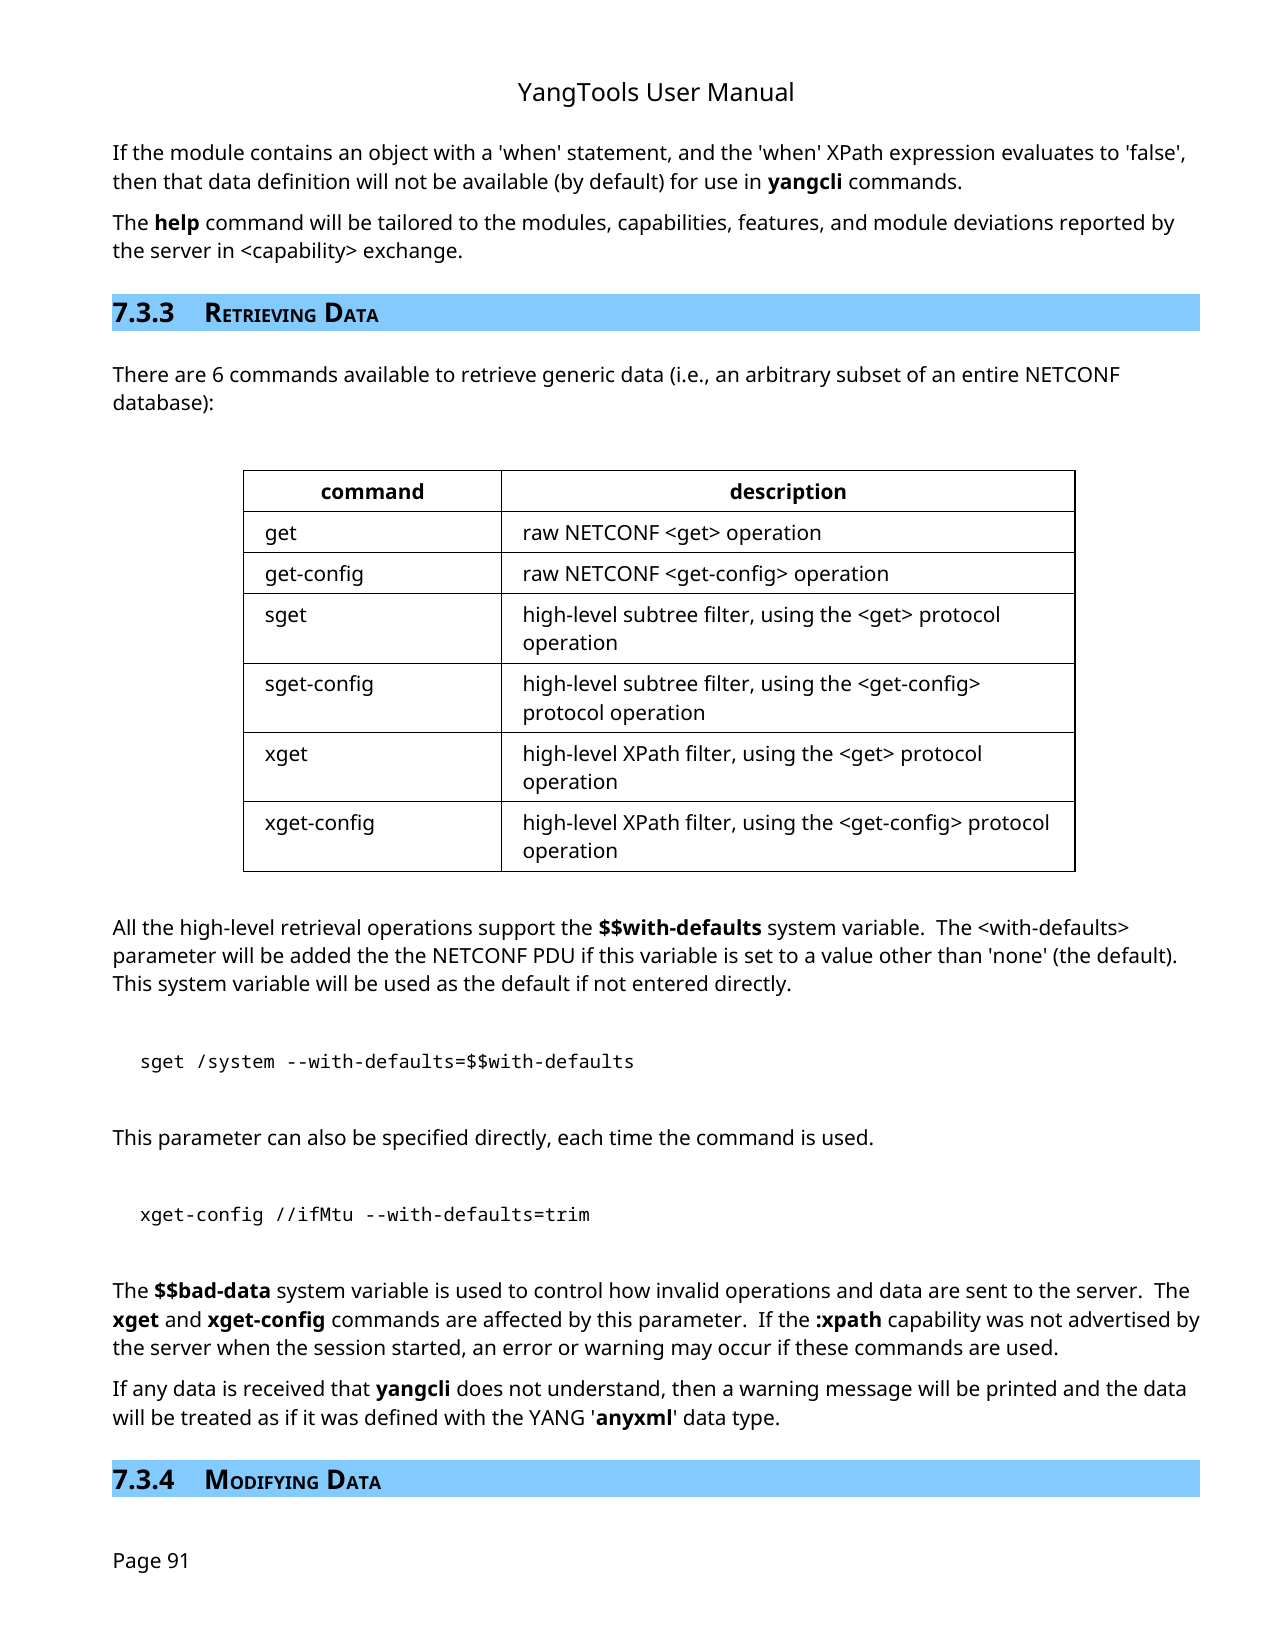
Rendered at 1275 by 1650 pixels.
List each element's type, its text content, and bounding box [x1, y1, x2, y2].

subtitle Retrieving Data [112, 294, 1200, 331]
table_cell raw NETCONF <get-config> operation [502, 553, 1074, 593]
table_cell high-level XPath filter, using the <get> protocol operation [502, 733, 1074, 801]
text xget-config //ifMtu --with-defaults=trim [139, 1201, 1200, 1227]
text sget /system --with-defaults=$$with-defaults [139, 1048, 1200, 1073]
text If any data is received that yangcli does not understand, then a warning message will be printed and the data will be treated as if it was defined with the YANG 'anyxml' data type. [112, 1374, 1200, 1431]
text There are 6 commands available to retrieve generic data (i.e., an arbitrary subset of an entire NETCONF database): [112, 360, 1200, 417]
table_cell high-level subtree filter, using the <get> protocol operation [502, 594, 1074, 662]
table_cell xget [244, 733, 501, 801]
table_cell get [244, 512, 501, 552]
text All the high-level retrieval operations support the $$with-defaults system variable. The <with-defaults> parameter will be added the the NETCONF PDU if this variable is set to a value other than 'none' (the default). This system variable will be used as the default if not entered directly. [112, 913, 1200, 998]
text The help command will be tailored to the modules, capabilities, features, and module deviations reported by the server in <capability> exchange. [112, 208, 1200, 265]
table_cell high-level subtree filter, using the <get-config> protocol operation [502, 664, 1074, 732]
table_cell get-config [244, 553, 501, 593]
table_header command [244, 471, 501, 511]
table_cell sget-config [244, 664, 501, 732]
table_cell high-level XPath filter, using the <get-config> protocol operation [502, 802, 1074, 871]
text If the module contains an object with a 'when' statement, and the 'when' XPath expression evaluates to 'false', then that data definition will not be available (by default) for use in yangcli commands. [112, 138, 1200, 195]
table_cell xget-config [244, 802, 501, 871]
text The $$bad-data system variable is used to control how invalid operations and data are sent to the server. The xget and xget-config commands are affected by this parameter. If the :xpath capability was not advertised by the server when the session started, an error or warning may occur if these commands are used. [112, 1276, 1200, 1362]
table_cell raw NETCONF <get> operation [502, 512, 1074, 552]
table_cell sget [244, 594, 501, 662]
table_header description [502, 471, 1074, 511]
text This parameter can also be specified directly, each time the command is used. [112, 1123, 1200, 1151]
subtitle Modifying Data [112, 1460, 1200, 1497]
